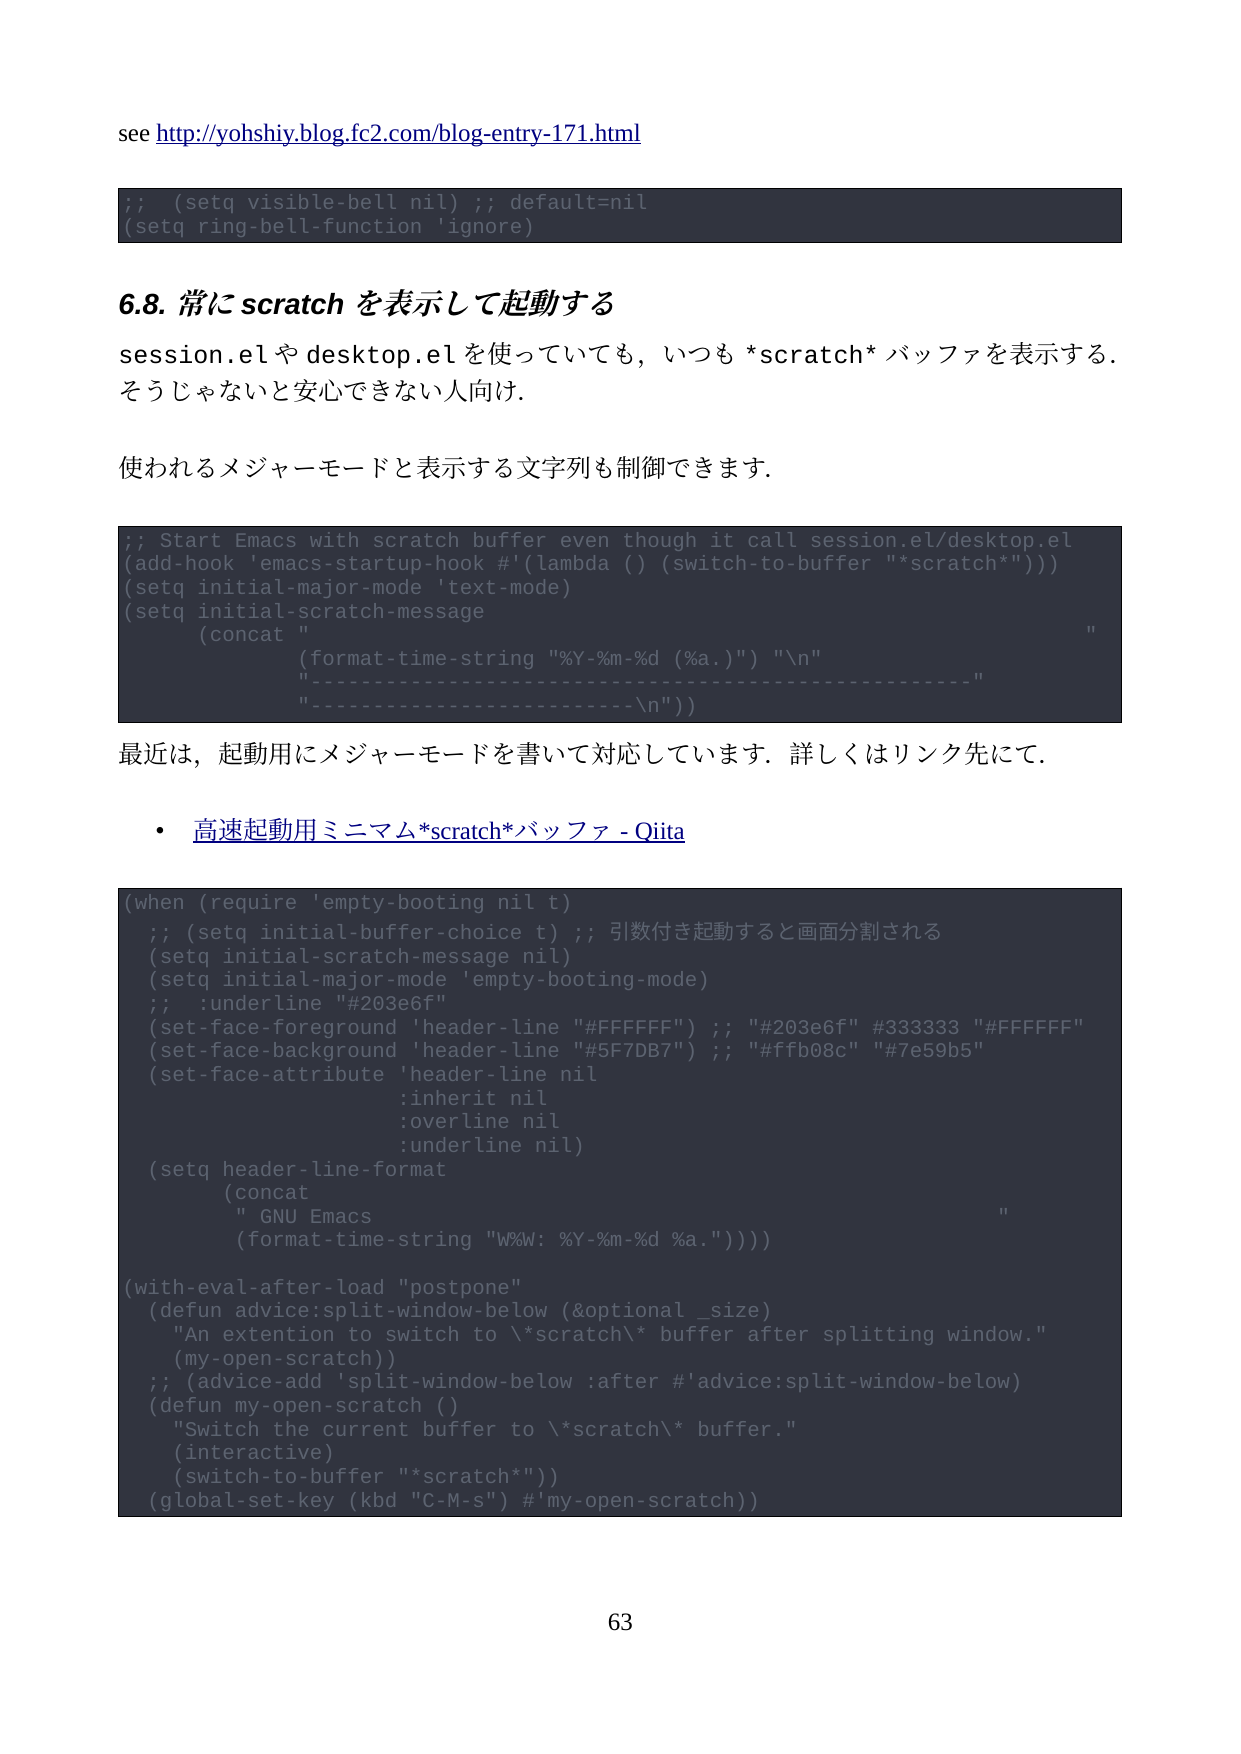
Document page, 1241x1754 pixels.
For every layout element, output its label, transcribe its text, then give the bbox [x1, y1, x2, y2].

subtitle 常に scratch を表示して起動する [118, 281, 1122, 323]
list 高速起動用ミニマム*scratch*バッファ - Qiita [156, 812, 1122, 875]
text "-----------------------------------------------------" [119, 668, 1121, 691]
text (with-eval-after-load "postpone" [119, 1273, 1121, 1296]
text "An extention to switch to \*scratch\* buffer after splitting window." [119, 1320, 1121, 1344]
text (format-time-string "W%W: %Y-%m-%d %a.")))) [119, 1226, 1121, 1249]
text see http://yohshiy.blog.fc2.com/blog-entry-171.html [118, 118, 1122, 176]
text (when (require 'empty-booting nil t) [119, 889, 1121, 911]
text ;; Start Emacs with scratch buffer even though it call session.el/desktop.el [119, 527, 1121, 549]
text "Switch the current buffer to \*scratch\* buffer." [119, 1415, 1121, 1438]
text (defun my-open-scratch () [119, 1391, 1121, 1415]
text 使われるメジャーモードと表示する文字列も制御できます． [118, 448, 1122, 513]
text (global-set-key (kbd "C-M-s") #'my-open-scratch)) [119, 1486, 1121, 1516]
text (setq initial-scratch-message [119, 597, 1121, 620]
text session.el や desktop.el を使っていても，いつも *scratch* バッファを表示する．そうじゃないと安心できない人向け． [118, 335, 1122, 436]
text "--------------------------\n")) [119, 691, 1121, 722]
text (setq initial-major-mode 'empty-booting-mode) [119, 965, 1121, 989]
text (set-face-foreground 'header-line "#FFFFFF") ;; "#203e6f" #333333 "#FFFFFF" [119, 1013, 1121, 1036]
text ;; :underline "#203e6f" [119, 989, 1121, 1013]
text (setq ring-bell-function 'ignore) [119, 212, 1121, 242]
text :inherit nil [119, 1084, 1121, 1107]
text (concat " " [119, 620, 1121, 644]
text ;; (setq visible-bell nil) ;; default=nil [119, 189, 1121, 212]
text :overline nil [119, 1107, 1121, 1131]
text (interactive) [119, 1438, 1121, 1462]
text (my-open-scratch)) [119, 1344, 1121, 1367]
text (switch-to-buffer "*scratch*")) [119, 1462, 1121, 1486]
text :underline nil) [119, 1131, 1121, 1154]
text ;; (setq initial-buffer-choice t) ;; 引数付き起動すると画面分割される [119, 911, 1121, 942]
text ;; (advice-add 'split-window-below :after #'advice:split-window-below) [119, 1367, 1121, 1391]
text 最近は，起動用にメジャーモードを書いて対応しています．詳しくはリンク先にて． [118, 735, 1122, 800]
text (set-face-attribute 'header-line nil [119, 1060, 1121, 1084]
text (add-hook 'emacs-startup-hook #'(lambda () (switch-to-buffer "*scratch*"))) [119, 549, 1121, 573]
text (concat [119, 1178, 1121, 1202]
text (format-time-string "%Y-%m-%d (%a.)") "\n" [119, 644, 1121, 668]
text (set-face-background 'header-line "#5F7DB7") ;; "#ffb08c" "#7e59b5" [119, 1036, 1121, 1060]
text (setq initial-major-mode 'text-mode) [119, 573, 1121, 597]
text (setq header-line-format [119, 1154, 1121, 1178]
text (defun advice:split-window-below (&optional _size) [119, 1296, 1121, 1320]
text (setq initial-scratch-message nil) [119, 942, 1121, 965]
text " GNU Emacs " [119, 1202, 1121, 1226]
